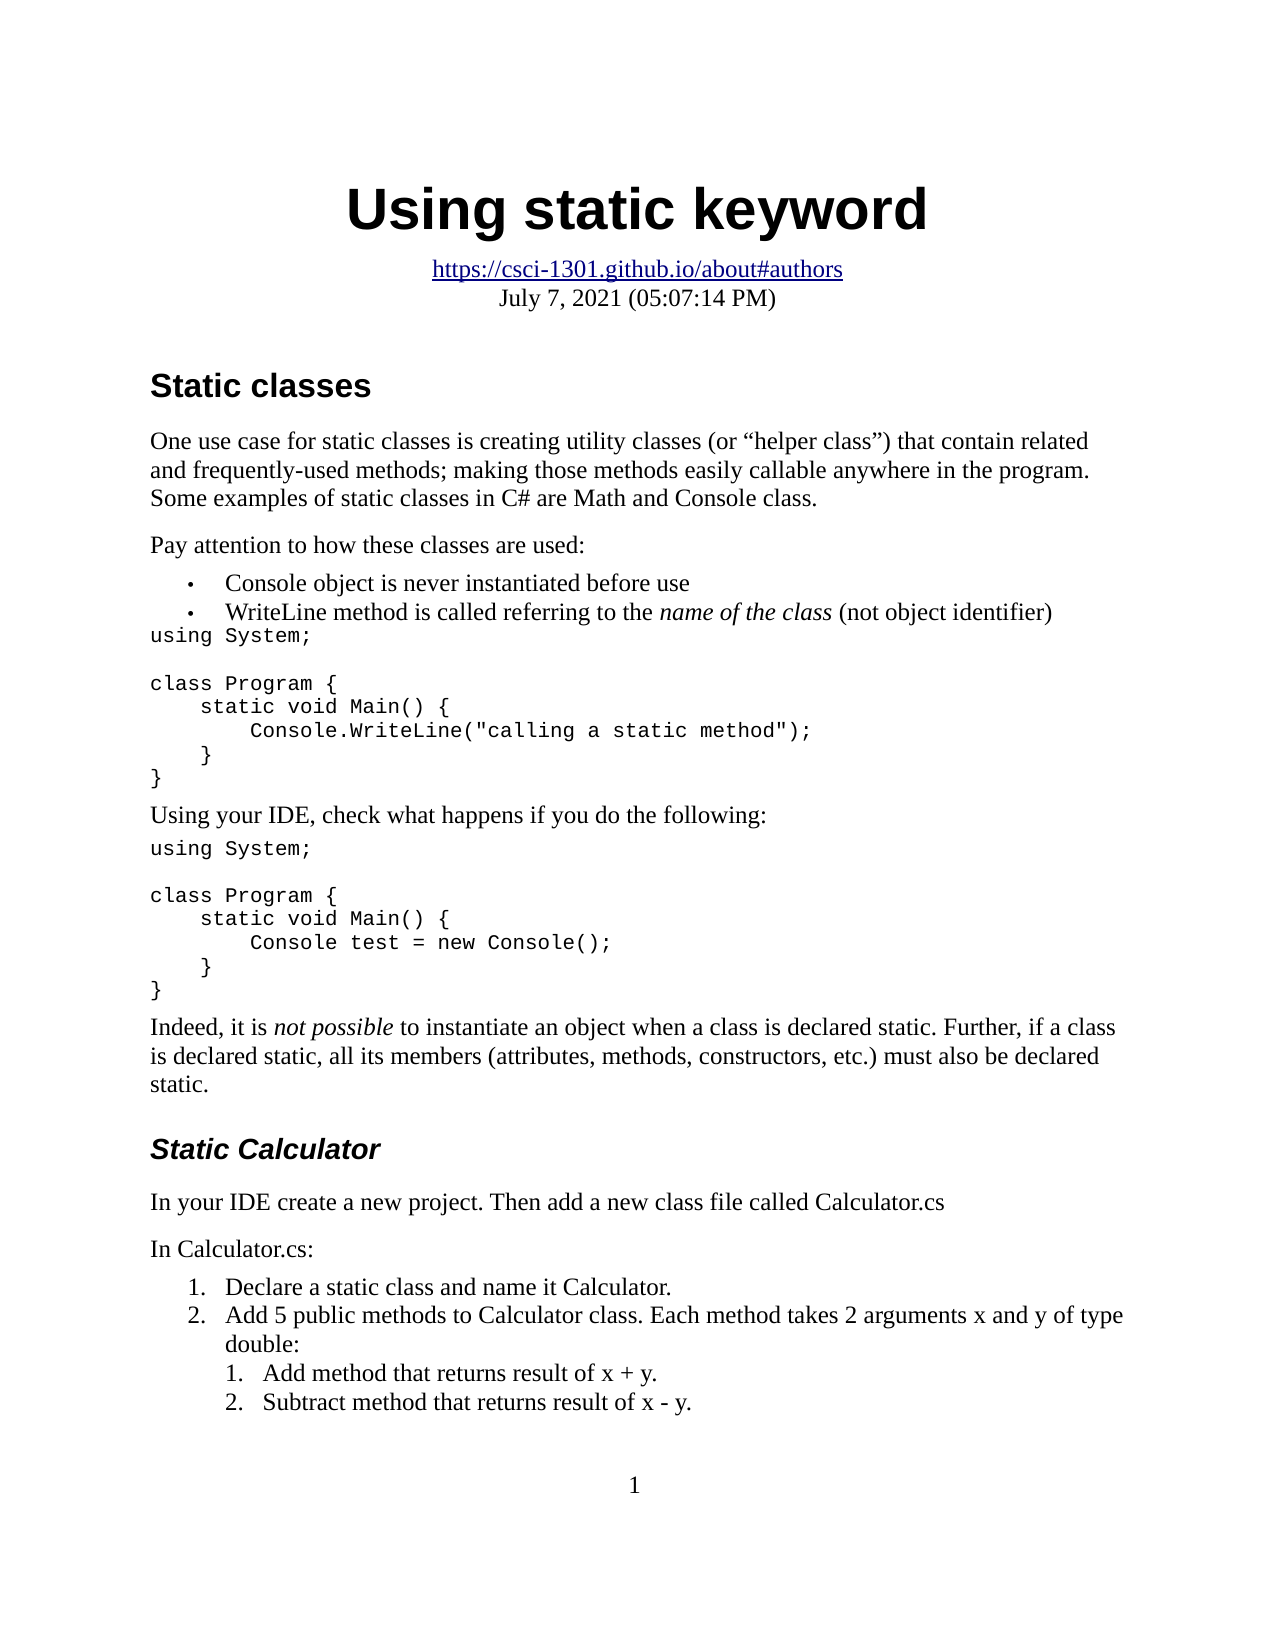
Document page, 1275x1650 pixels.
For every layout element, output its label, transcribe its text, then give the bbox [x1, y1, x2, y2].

text } [150, 767, 1125, 791]
text } [150, 979, 1125, 1003]
list WriteLine method is called referring to the name of the class (not object identifier) [187, 597, 1125, 625]
list Declare a static class and name it Calculator. [187, 1272, 1125, 1300]
text static void Main() { [150, 696, 1125, 720]
list Subtract method that returns result of x - y. [225, 1387, 1125, 1415]
text Indeed, it is not possible to instantiate an object when a class is declared static. Further, if a class is declared static, all its members (attributes, methods, constructors, etc.) must also be declared static. [150, 1012, 1125, 1098]
subtitle Static Calculator [150, 1132, 1125, 1166]
text static void Main() { [150, 908, 1125, 932]
text } [150, 956, 1125, 979]
text Using your IDE, check what happens if you do the following: [150, 800, 1125, 828]
text In Calculator.cs: [150, 1234, 1125, 1263]
text One use case for static classes is creating utility classes (or “helper class”) that contain related and frequently-used methods; making those methods easily callable anywhere in the program. Some examples of static classes in C# are Math and Console class. [150, 426, 1125, 512]
title Using static keyword [150, 175, 1125, 242]
text using System; [150, 837, 1125, 861]
text using System; [150, 625, 1125, 649]
text In your IDE create a new project. Then add a new class file called Calculator.cs [150, 1187, 1125, 1216]
text July 7, 2021 (05:07:14 PM) [150, 283, 1125, 312]
list Console object is never instantiated before use [187, 568, 1125, 597]
text Pay attention to how these classes are used: [150, 530, 1125, 559]
list Add method that returns result of x + y. [225, 1358, 1125, 1387]
text Console test = new Console(); [150, 932, 1125, 956]
text } [150, 743, 1125, 767]
text https://csci-1301.github.io/about#authors [150, 254, 1125, 283]
subtitle Static classes [150, 366, 1125, 404]
list Add 5 public methods to Calculator class. Each method takes 2 arguments x and y of type double: [187, 1300, 1125, 1358]
text class Program { [150, 885, 1125, 908]
text Console.WriteLine("calling a static method"); [150, 720, 1125, 743]
text class Program { [150, 673, 1125, 696]
